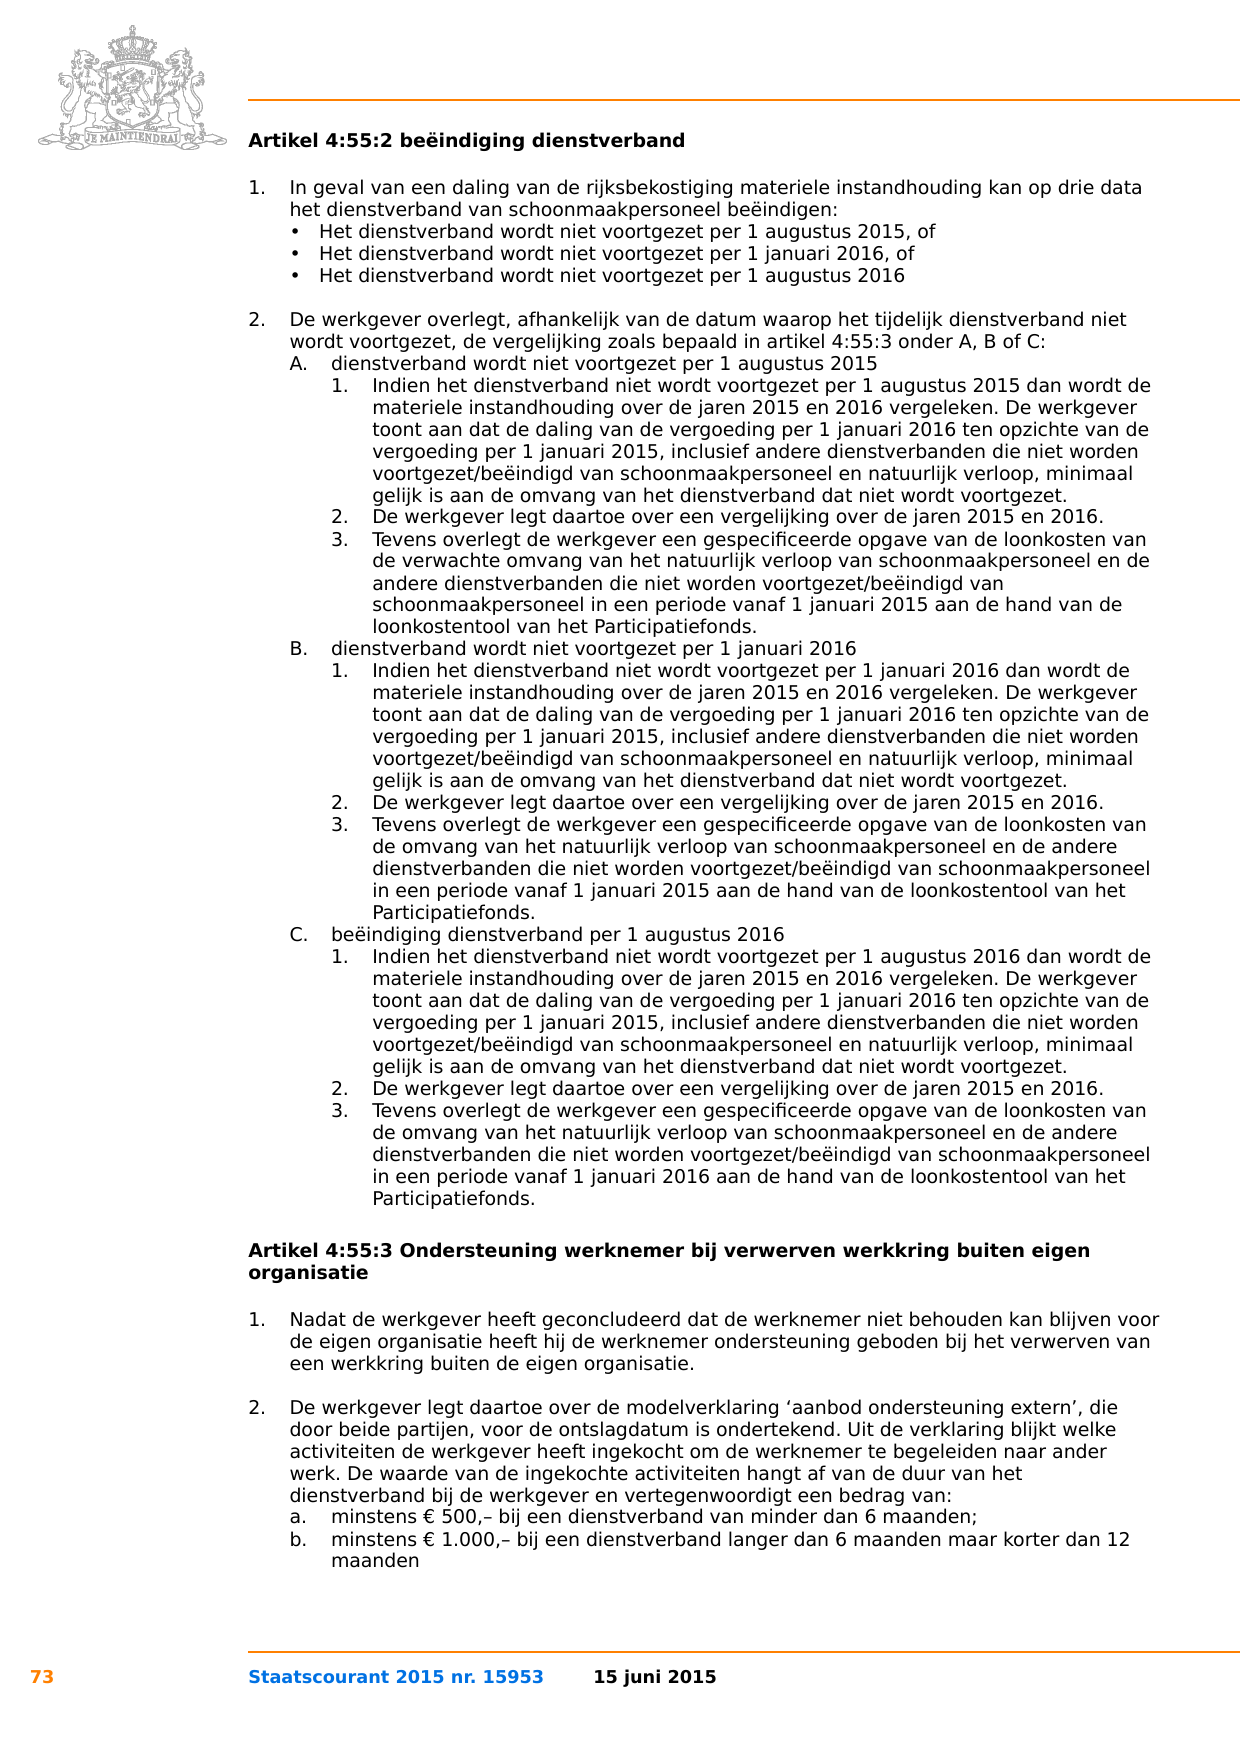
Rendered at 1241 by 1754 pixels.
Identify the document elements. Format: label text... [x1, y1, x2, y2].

text 3. Tevens overlegt de werkgever een gespecificeerde opgave van de loonkosten van de verwachte omvang van het natuurlijk verloop van schoonmaakpersoneel en de andere dienstverbanden die niet worden voortgezet/beëindigd van schoonmaakpersoneel in een periode vanaf 1 januari 2015 aan de hand van de loonkostentool van het Participatiefonds. [331, 528, 1163, 638]
text 2. De werkgever overlegt, afhankelijk van de datum waarop het tijdelijk dienstverband niet wordt voortgezet, de vergelijking zoals bepaald in artikel 4:55:3 onder A, B of C: [248, 309, 1163, 353]
text A. dienstverband wordt niet voortgezet per 1 augustus 2015 [289, 353, 1163, 374]
text 2. De werkgever legt daartoe over een vergelijking over de jaren 2015 en 2016. [331, 506, 1163, 528]
text • Het dienstverband wordt niet voortgezet per 1 augustus 2015, of [289, 221, 1163, 243]
text B. dienstverband wordt niet voortgezet per 1 januari 2016 [289, 638, 1163, 660]
text • Het dienstverband wordt niet voortgezet per 1 januari 2016, of [289, 243, 1163, 265]
text 1. In geval van een daling van de rijksbekostiging materiele instandhouding kan op drie data het dienstverband van schoonmaakpersoneel beëindigen: [248, 177, 1163, 221]
text 2. De werkgever legt daartoe over een vergelijking over de jaren 2015 en 2016. [331, 1078, 1163, 1100]
picture [38, 25, 227, 150]
text 3. Tevens overlegt de werkgever een gespecificeerde opgave van de loonkosten van de omvang van het natuurlijk verloop van schoonmaakpersoneel en de andere dienstverbanden die niet worden voortgezet/beëindigd van schoonmaakpersoneel in een periode vanaf 1 januari 2015 aan de hand van de loonkostentool van het Participatiefonds. [331, 814, 1163, 924]
text • Het dienstverband wordt niet voortgezet per 1 augustus 2016 [289, 265, 1163, 287]
text 1. Indien het dienstverband niet wordt voortgezet per 1 augustus 2015 dan wordt de materiele instandhouding over de jaren 2015 en 2016 vergeleken. De werkgever toont aan dat de daling van de vergoeding per 1 januari 2016 ten opzichte van de vergoeding per 1 januari 2015, inclusief andere dienstverbanden die niet worden voortgezet/beëindigd van schoonmaakpersoneel en natuurlijk verloop, minimaal gelijk is aan de omvang van het dienstverband dat niet wordt voortgezet. [331, 374, 1163, 506]
text 1. Indien het dienstverband niet wordt voortgezet per 1 januari 2016 dan wordt de materiele instandhouding over de jaren 2015 en 2016 vergeleken. De werkgever toont aan dat de daling van de vergoeding per 1 januari 2016 ten opzichte van de vergoeding per 1 januari 2015, inclusief andere dienstverbanden die niet worden voortgezet/beëindigd van schoonmaakpersoneel en natuurlijk verloop, minimaal gelijk is aan de omvang van het dienstverband dat niet wordt voortgezet. [331, 660, 1163, 792]
text 1. Indien het dienstverband niet wordt voortgezet per 1 augustus 2016 dan wordt de materiele instandhouding over de jaren 2015 en 2016 vergeleken. De werkgever toont aan dat de daling van de vergoeding per 1 januari 2016 ten opzichte van de vergoeding per 1 januari 2015, inclusief andere dienstverbanden die niet worden voortgezet/beëindigd van schoonmaakpersoneel en natuurlijk verloop, minimaal gelijk is aan de omvang van het dienstverband dat niet wordt voortgezet. [331, 946, 1163, 1078]
text 2. De werkgever legt daartoe over de modelverklaring ‘aanbod ondersteuning extern’, die door beide partijen, voor de ontslagdatum is ondertekend. Uit de verklaring blijkt welke activiteiten de werkgever heeft ingekocht om de werknemer te begeleiden naar ander werk. De waarde van de ingekochte activiteiten hangt af van de duur van het dienstverband bij de werkgever en vertegenwoordigt een bedrag van: [248, 1397, 1163, 1506]
text 1. Nadat de werkgever heeft geconcludeerd dat de werknemer niet behouden kan blijven voor de eigen organisatie heeft hij de werknemer ondersteuning geboden bij het verwerven van een werkkring buiten de eigen organisatie. [248, 1309, 1163, 1375]
text 3. Tevens overlegt de werkgever een gespecificeerde opgave van de loonkosten van de omvang van het natuurlijk verloop van schoonmaakpersoneel en de andere dienstverbanden die niet worden voortgezet/beëindigd van schoonmaakpersoneel in een periode vanaf 1 januari 2016 aan de hand van de loonkostentool van het Participatiefonds. [331, 1100, 1163, 1210]
text 2. De werkgever legt daartoe over een vergelijking over de jaren 2015 en 2016. [331, 792, 1163, 814]
subtitle Artikel 4:55:2 beëindiging dienstverband [248, 130, 1163, 152]
text C. beëindiging dienstverband per 1 augustus 2016 [289, 924, 1163, 946]
subtitle Artikel 4:55:3 Ondersteuning werknemer bij verwerven werkkring buiten eigen organisatie [248, 1240, 1163, 1284]
text a. minstens € 500,– bij een dienstverband van minder dan 6 maanden; [289, 1506, 1163, 1528]
text b. minstens € 1.000,– bij een dienstverband langer dan 6 maanden maar korter dan 12 maanden [289, 1528, 1163, 1572]
